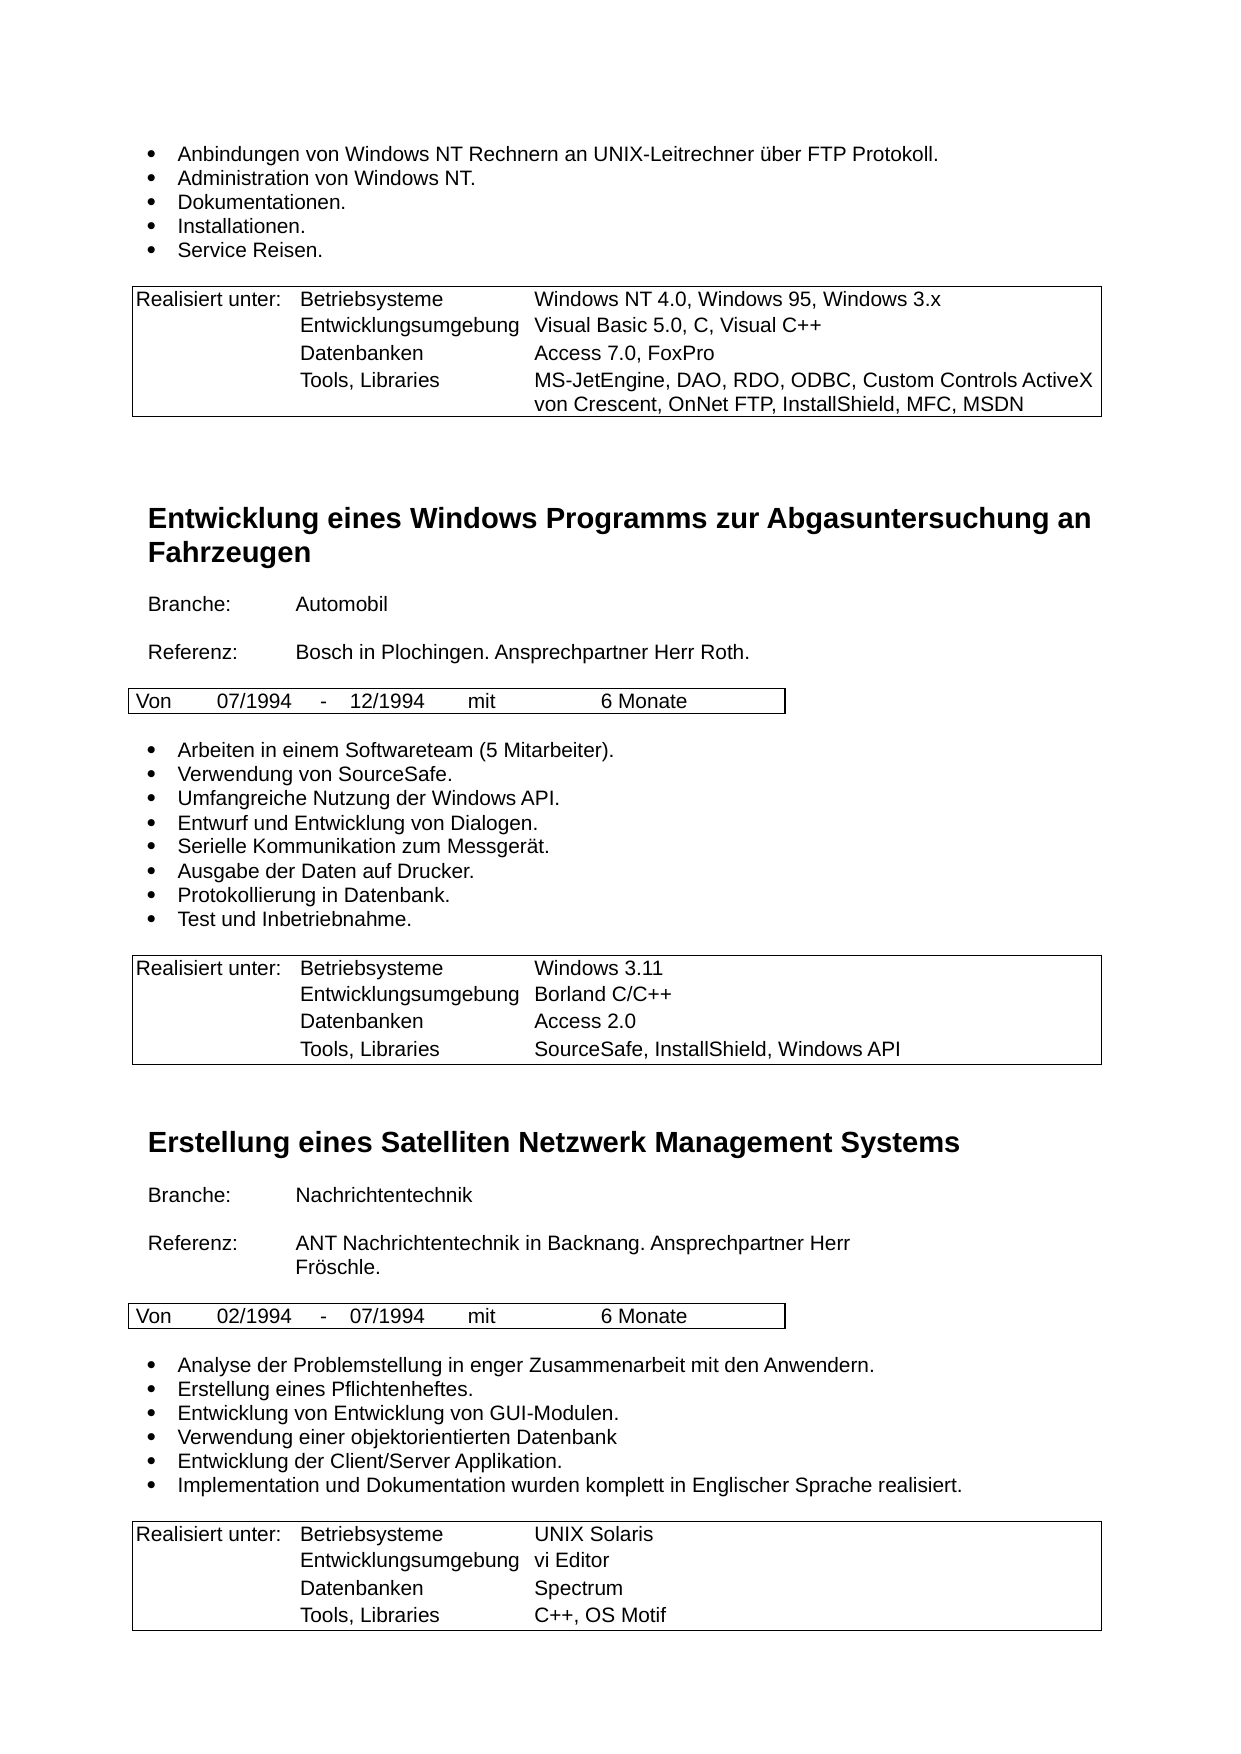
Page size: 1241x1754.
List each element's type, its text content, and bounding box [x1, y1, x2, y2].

list Entwurf und Entwicklung von Dialogen. [148, 810, 1110, 834]
table_cell [133, 341, 297, 368]
table_header Windows NT 4.0, Windows 95, Windows 3.x [531, 287, 1101, 313]
list Arbeiten in einem Softwareteam (5 Mitarbeiter). [148, 738, 1110, 762]
table_cell Borland C/C++ [531, 982, 1101, 1009]
table_header 12/1994 [342, 689, 460, 713]
table_cell Entwicklungsumgebung [297, 982, 531, 1009]
list Erstellung eines Pflichtenheftes. [148, 1377, 1110, 1401]
table_cell Spectrum [531, 1575, 1101, 1603]
table_cell SourceSafe, InstallShield, Windows API [531, 1036, 1101, 1064]
table_cell [133, 1603, 297, 1630]
table_cell [133, 1036, 297, 1064]
table_header 02/1994 [209, 1304, 313, 1327]
list Installationen. [148, 214, 1110, 238]
table_header 6 Monate [593, 1304, 784, 1327]
text Referenz: Bosch in Plochingen. Ansprechpartner Herr Roth. [148, 640, 1110, 664]
list Entwicklung von Entwicklung von GUI-Modulen. [148, 1401, 1110, 1425]
table_cell [133, 1575, 297, 1603]
text Fröschle. [221, 1254, 1110, 1278]
list Protokollierung in Datenbank. [148, 882, 1110, 907]
table_header Betriebsysteme [297, 287, 531, 313]
table_cell Visual Basic 5.0, C, Visual C++ [531, 313, 1101, 341]
table_cell MS-JetEngine, DAO, RDO, ODBC, Custom Controls ActiveX von Crescent, OnNet FTP, InstallShield, MFC, MSDN [531, 368, 1101, 416]
list Dokumentationen. [148, 190, 1110, 214]
table_header 6 Monate [593, 689, 784, 713]
list Entwicklung der Client/Server Applikation. [148, 1449, 1110, 1473]
table_header 07/1994 [342, 1304, 460, 1327]
list Administration von Windows NT. [148, 166, 1110, 190]
table_cell Datenbanken [297, 1575, 531, 1603]
table_header Von [129, 689, 209, 713]
list Umfangreiche Nutzung der Windows API. [148, 786, 1110, 810]
text Branche: Nachrichtentechnik [148, 1183, 1110, 1207]
list Verwendung einer objektorientierten Datenbank [148, 1425, 1110, 1449]
table_header UNIX Solaris [531, 1522, 1101, 1548]
table_cell [133, 313, 297, 341]
table_header Betriebsysteme [297, 1522, 531, 1548]
table_cell Access 2.0 [531, 1009, 1101, 1036]
table_header mit [460, 1304, 593, 1327]
table_header - [313, 689, 342, 713]
table_cell Entwicklungsumgebung [297, 1548, 531, 1575]
table_header - [313, 1304, 342, 1327]
table_header Realisiert unter: [133, 287, 297, 313]
table_cell [133, 982, 297, 1009]
table_cell Entwicklungsumgebung [297, 313, 531, 341]
subtitle Entwicklung eines Windows Programms zur Abgasuntersuchung an Fahrzeugen [148, 501, 1110, 568]
table_cell C++, OS Motif [531, 1603, 1101, 1630]
table_header Betriebsysteme [297, 956, 531, 982]
table_cell Datenbanken [297, 1009, 531, 1036]
list Verwendung von SourceSafe. [148, 762, 1110, 786]
table_cell vi Editor [531, 1548, 1101, 1575]
table_cell [133, 1548, 297, 1575]
table_header mit [460, 689, 593, 713]
list Service Reisen. [148, 238, 1110, 262]
table_cell [133, 1009, 297, 1036]
table_header Realisiert unter: [133, 956, 297, 982]
list Ausgabe der Daten auf Drucker. [148, 858, 1110, 882]
text Referenz: ANT Nachrichtentechnik in Backnang. Ansprechpartner Herr [148, 1231, 1110, 1254]
subtitle Erstellung eines Satelliten Netzwerk Management Systems [148, 1125, 1110, 1159]
table_cell [133, 368, 297, 416]
table_header Von [129, 1304, 209, 1327]
table_cell Tools, Libraries [297, 1603, 531, 1630]
table_cell Tools, Libraries [297, 1036, 531, 1064]
table_cell Tools, Libraries [297, 368, 531, 416]
list Implementation und Dokumentation wurden komplett in Englischer Sprache realisiert. [148, 1473, 1110, 1497]
table_cell Access 7.0, FoxPro [531, 341, 1101, 368]
text Branche: Automobil [148, 592, 1110, 616]
table_header 07/1994 [209, 689, 313, 713]
list Analyse der Problemstellung in enger Zusammenarbeit mit den Anwendern. [148, 1352, 1110, 1377]
table_header Windows 3.11 [531, 956, 1101, 982]
list Serielle Kommunikation zum Messgerät. [148, 834, 1110, 858]
table_cell Datenbanken [297, 341, 531, 368]
list Anbindungen von Windows NT Rechnern an UNIX-Leitrechner über FTP Protokoll. [148, 142, 1110, 166]
list Test und Inbetriebnahme. [148, 907, 1110, 931]
table_header Realisiert unter: [133, 1522, 297, 1548]
